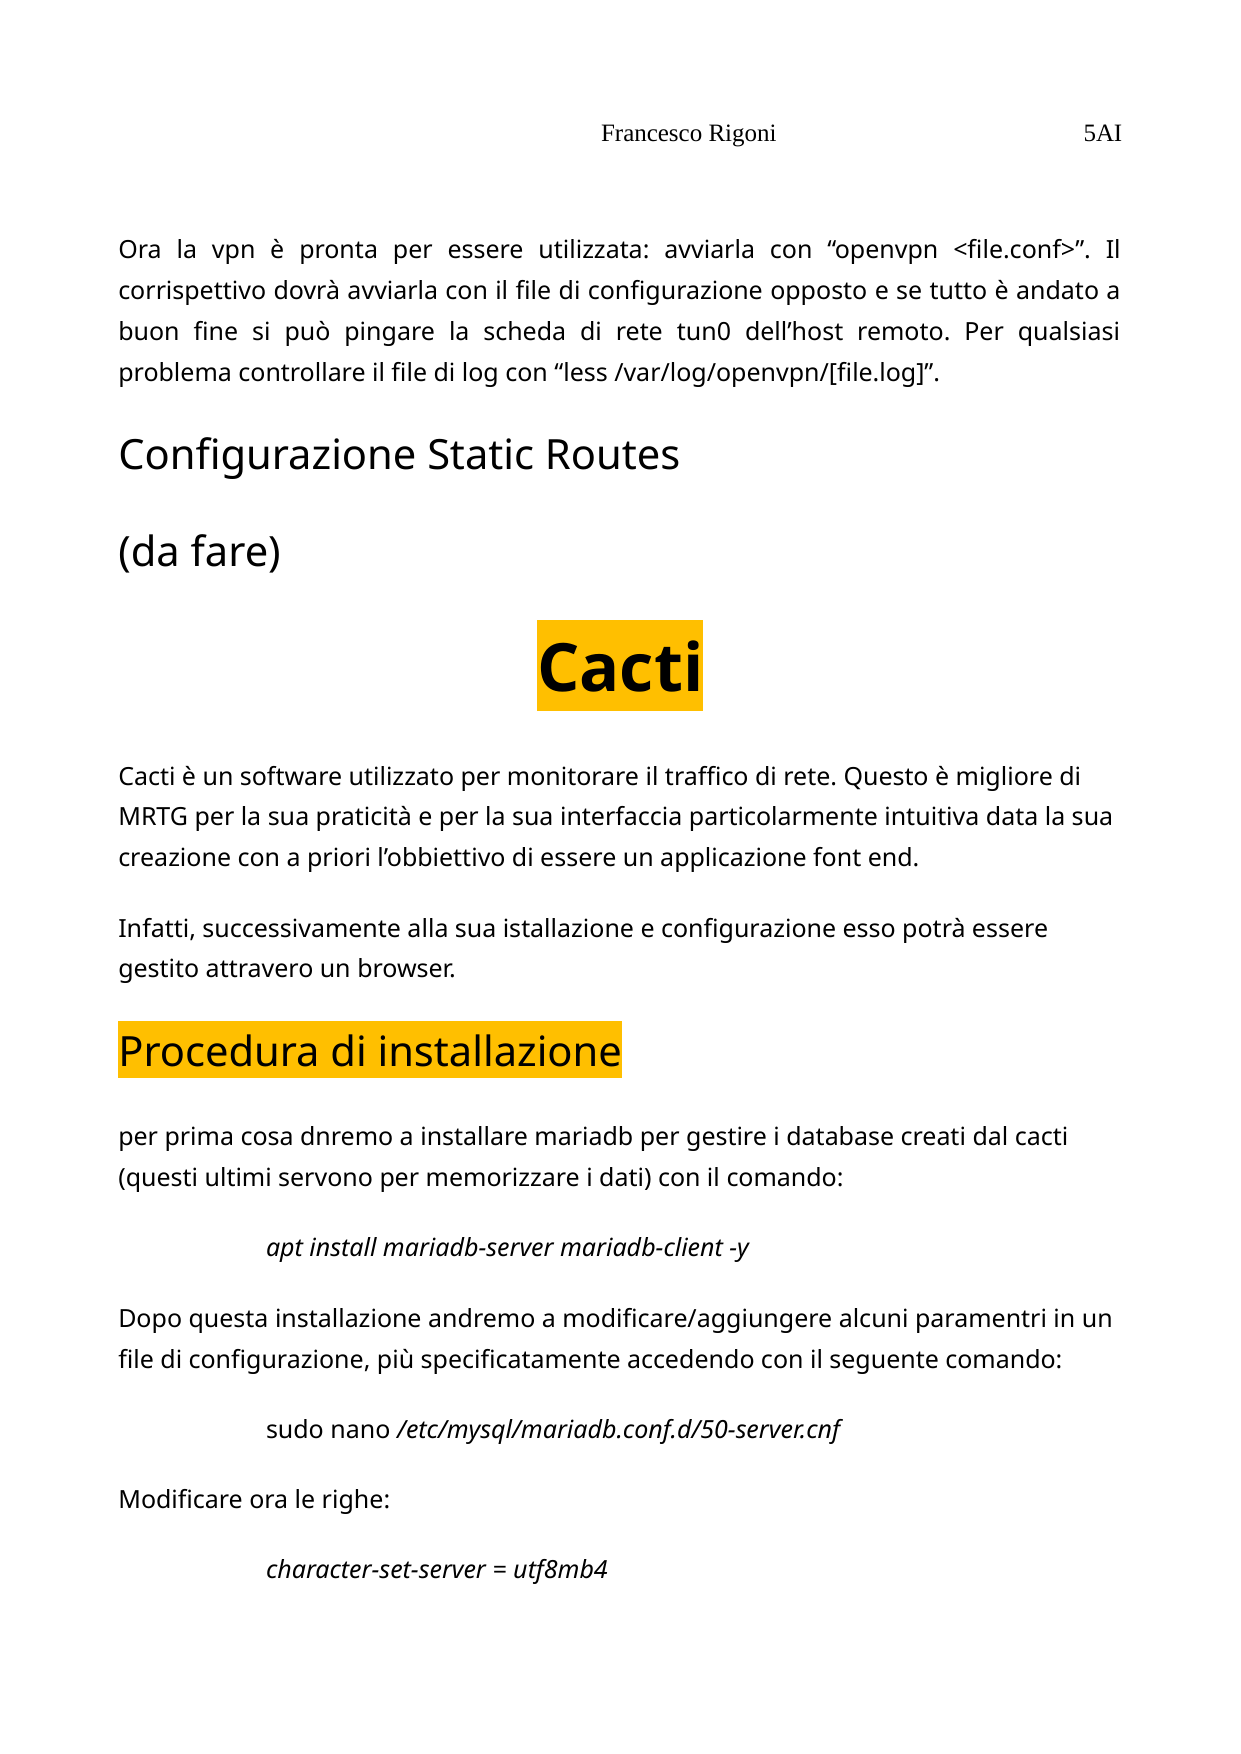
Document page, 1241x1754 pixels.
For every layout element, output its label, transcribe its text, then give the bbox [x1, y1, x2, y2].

text Infatti, successivamente alla sua istallazione e configurazione esso potrà essere gestito attravero un browser. [118, 910, 1122, 985]
text (da fare) [118, 522, 1122, 579]
text per prima cosa dnremo a installare mariadb per gestire i database creati dal cacti (questi ultimi servono per memorizzare i dati) con il comando: [118, 1119, 1122, 1194]
text Cacti [118, 620, 1122, 711]
text Dopo questa installazione andremo a modificare/aggiungere alcuni paramentri in un file di configurazione, più specificatamente accedendo con il seguente comando: [118, 1300, 1122, 1375]
text apt install mariadb-server mariadb-client -y [118, 1230, 1122, 1264]
text Cacti è un software utilizzato per monitorare il traffico di rete. Questo è migliore di MRTG per la sua praticità e per la sua interfaccia particolarmente intuitiva data la sua creazione con a priori l’obbiettivo di essere un applicazione font end. [118, 758, 1122, 874]
text Modificare ora le righe: [118, 1482, 1122, 1516]
text Procedura di installazione [118, 1021, 1122, 1078]
text character-set-server = utf8mb4 [118, 1552, 1122, 1586]
text sudo nano /etc/mysql/mariadb.conf.d/50-server.cnf [118, 1412, 1122, 1446]
text Ora la vpn è pronta per essere utilizzata: avviarla con “openvpn <file.conf>”. Il corrispettivo dovrà avviarla con il file di configurazione opposto e se tutto è andato a buon fine si può pingare la scheda di rete tun0 dell’host remoto. Per qualsiasi problema controllare il file di log con “less /var/log/openvpn/[file.log]”. [118, 232, 1122, 388]
text Configurazione Static Routes [118, 424, 1122, 481]
